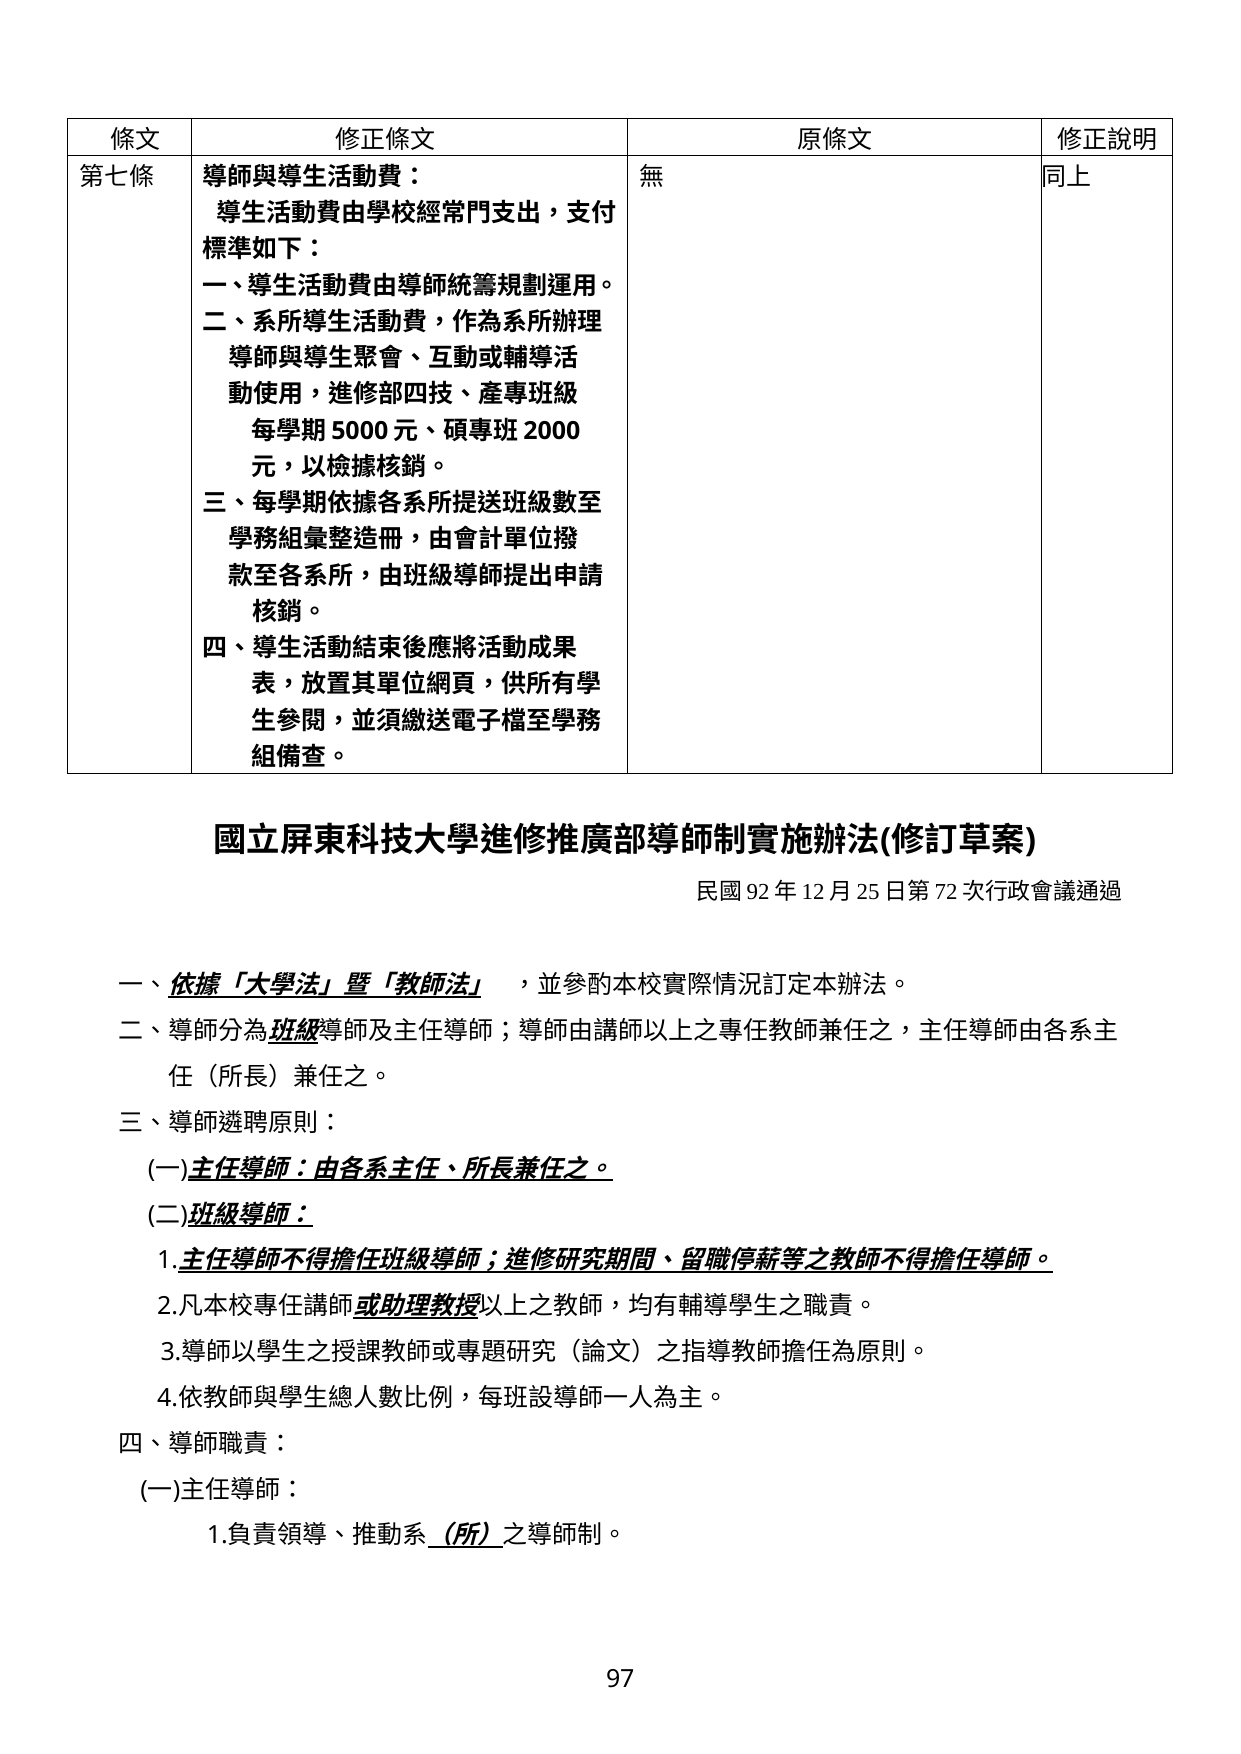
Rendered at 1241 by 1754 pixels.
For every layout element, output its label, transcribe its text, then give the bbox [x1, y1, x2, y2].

table_cell 第七條 [68, 156, 191, 773]
text 1.負責領導、推動系（所）之導師制。 [192, 1507, 1122, 1553]
table_header 原條文 [628, 119, 1041, 155]
table_cell 同上 [1042, 156, 1172, 773]
text 3.導師以學生之授課教師或專題研究（論文）之指導教師擔任為原則。 [121, 1324, 1122, 1370]
text 國立屏東科技大學進修推廣部導師制實施辦法(修訂草案) [118, 813, 1122, 861]
table_header 修正條文 [192, 119, 627, 155]
text 一、依據「大學法」暨「教師法」，並參酌本校實際情況訂定本辦法。 [118, 957, 1122, 1003]
text (一)主任導師： [118, 1461, 1122, 1507]
text 三、導師遴聘原則： [118, 1095, 1122, 1141]
text (一)主任導師：由各系主任、所長兼任之。 [148, 1141, 1122, 1186]
table_header 條文 [68, 119, 191, 155]
text 民國92年12月25日第72次行政會議通過 [118, 861, 1122, 909]
table_cell 導師與導生活動費： 導生活動費由學校經常門支出，支付標準如下： 一、導生活動費由導師統籌規劃運用。 二、系所導生活動費，作為系所辦理 導師與導生聚會、互動或輔導活 動使用，進修部四技、產專班級 每學期5000元、碩專班2000元，以檢據核銷。 三、每學期依據各系所提送班級數至 學務組彙整造冊，由會計單位撥 款至各系所，由班級導師提出申請 核銷。 四、導生活動結束後應將活動成果表，放置其單位網頁，供所有學生參閱，並須繳送電子檔至學務組備查。 [192, 156, 627, 773]
text 四、導師職責： [118, 1416, 1122, 1461]
text 2.凡本校專任講師或助理教授以上之教師，均有輔導學生之職責。 [118, 1278, 1122, 1324]
text 4.依教師與學生總人數比例，每班設導師一人為主。 [118, 1370, 1122, 1416]
table_header 修正說明 [1042, 119, 1172, 155]
text 1.主任導師不得擔任班級導師；進修研究期間、留職停薪等之教師不得擔任導師。 [118, 1232, 1122, 1278]
table_cell 無 [628, 156, 1041, 773]
text (二)班級導師： [148, 1186, 1122, 1232]
text 二、導師分為班級導師及主任導師；導師由講師以上之專任教師兼任之，主任導師由各系主任（所長）兼任之。 [118, 1003, 1122, 1095]
